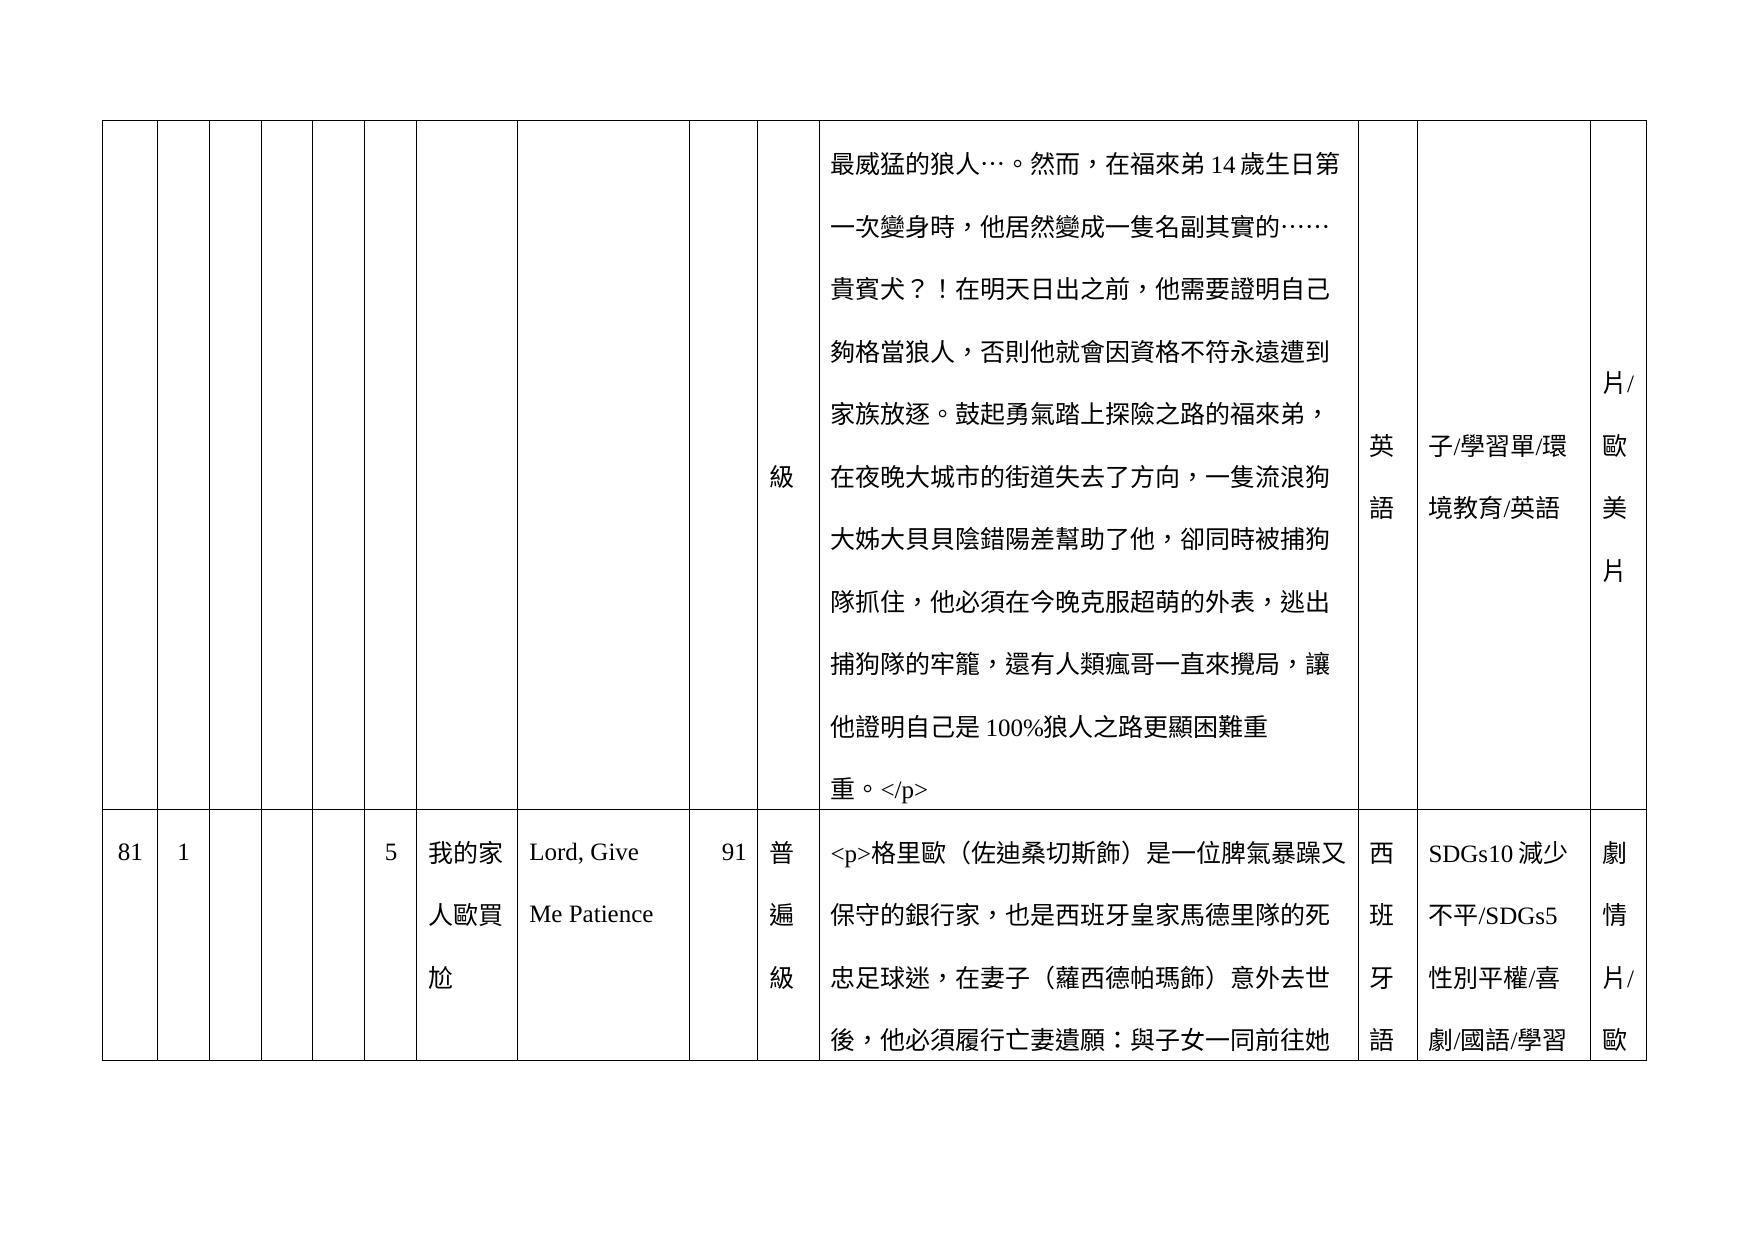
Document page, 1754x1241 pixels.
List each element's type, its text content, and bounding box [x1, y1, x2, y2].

table_cell 91 [690, 810, 757, 1060]
table_cell 我的家人歐買尬 [417, 810, 517, 1060]
table_cell 西班牙語 [1359, 810, 1417, 1060]
table_cell 級 [758, 121, 819, 809]
table_cell 劇情片/歐 [1591, 810, 1646, 1060]
table_cell [313, 121, 364, 809]
table_cell [103, 121, 157, 809]
table_cell [158, 121, 209, 809]
table_cell [313, 810, 364, 1060]
table_cell 片/歐美片 [1591, 121, 1646, 809]
table_cell Lord, Give Me Patience [518, 810, 689, 1060]
table_cell [210, 121, 261, 809]
table_cell 最威猛的狼人…。然而，在福來弟14歲生日第一次變身時，他居然變成一隻名副其實的……貴賓犬？！在明天日出之前，他需要證明自己夠格當狼人，否則他就會因資格不符永遠遭到家族放逐。鼓起勇氣踏上探險之路的福來弟，在夜晚大城市的街道失去了方向，一隻流浪狗大姊大貝貝陰錯陽差幫助了他，卻同時被捕狗隊抓住，他必須在今晚克服超萌的外表，逃出捕狗隊的牢籠，還有人類瘋哥一直來攪局，讓他證明自己是100%狼人之路更顯困難重重。</p> [820, 121, 1358, 809]
table_cell 81 [103, 810, 157, 1060]
table_cell [365, 121, 416, 809]
table_cell [262, 121, 312, 809]
table_cell [417, 121, 517, 809]
table_cell <p>格里歐（佐迪桑切斯飾）是一位脾氣暴躁又保守的銀行家，也是西班牙皇家馬德里隊的死忠足球迷，在妻子（蘿西德帕瑪飾）意外去世後，他必須履行亡妻遺願：與子女一同前往她 [820, 810, 1358, 1060]
table_cell SDGs10減少不平/SDGs5性別平權/喜劇/國語/學習 [1418, 810, 1590, 1060]
table_cell 英語 [1359, 121, 1417, 809]
table_cell [690, 121, 757, 809]
table_cell [210, 810, 261, 1060]
table_cell 子/學習單/環境教育/英語 [1418, 121, 1590, 809]
table_cell 5 [365, 810, 416, 1060]
table_cell [262, 810, 312, 1060]
table_cell 1 [158, 810, 209, 1060]
table_cell [518, 121, 689, 809]
table_cell 普遍級 [758, 810, 819, 1060]
